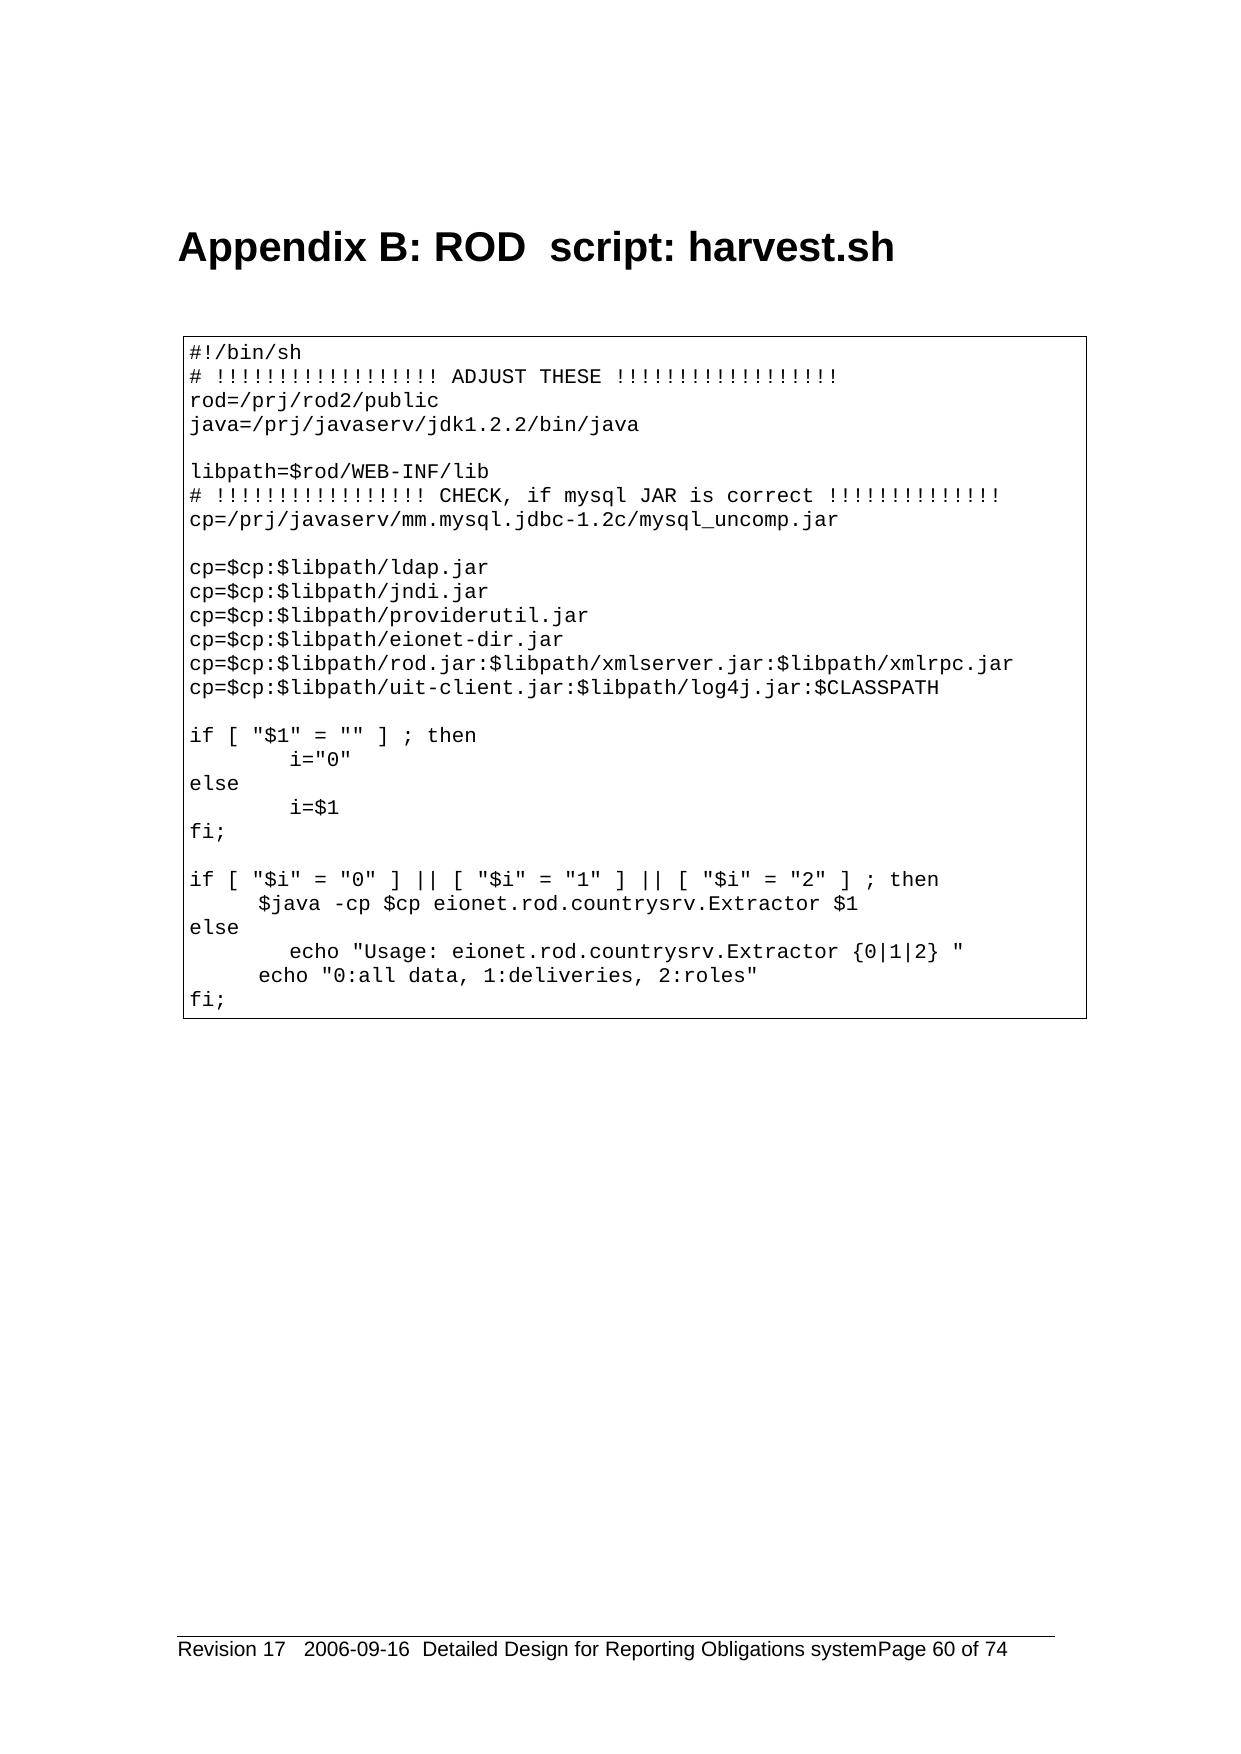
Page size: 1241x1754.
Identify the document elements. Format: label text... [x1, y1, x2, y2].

text cp=$cp:$libpath/eionet-dir.jar [184, 623, 1086, 647]
text echo "Usage: eionet.rod.countrysrv.Extractor {0|1|2} " [184, 934, 1086, 958]
text rod=/prj/rod2/public [184, 383, 1086, 407]
text if [ "$i" = "0" ] || [ "$i" = "1" ] || [ "$i" = "2" ] ; then [184, 863, 1086, 887]
text # !!!!!!!!!!!!!!!!! CHECK, if mysql JAR is correct !!!!!!!!!!!!!! [184, 479, 1086, 503]
text #!/bin/sh [184, 337, 1086, 359]
subtitle ROD script: harvest.sh [177, 222, 1092, 270]
text echo "0:all data, 1:deliveries, 2:roles" [184, 958, 1086, 982]
text fi; [184, 982, 1086, 1018]
text else [184, 767, 1086, 791]
text cp=$cp:$libpath/jndi.jar [184, 575, 1086, 599]
text cp=$cp:$libpath/rod.jar:$libpath/xmlserver.jar:$libpath/xmlrpc.jar [184, 647, 1086, 671]
text cp=$cp:$libpath/providerutil.jar [184, 599, 1086, 623]
text cp=$cp:$libpath/ldap.jar [184, 551, 1086, 575]
text cp=$cp:$libpath/uit-client.jar:$libpath/log4j.jar:$CLASSPATH [184, 671, 1086, 701]
text fi; [184, 815, 1086, 845]
text i=$1 [184, 791, 1086, 815]
text i="0" [184, 743, 1086, 767]
text if [ "$1" = "" ] ; then [184, 719, 1086, 743]
text else [184, 911, 1086, 934]
text libpath=$rod/WEB-INF/lib [184, 455, 1086, 479]
text cp=/prj/javaserv/mm.mysql.jdbc-1.2c/mysql_uncomp.jar [184, 503, 1086, 533]
text # !!!!!!!!!!!!!!!!!! ADJUST THESE !!!!!!!!!!!!!!!!!! [184, 359, 1086, 383]
text java=/prj/javaserv/jdk1.2.2/bin/java [184, 407, 1086, 437]
text $java -cp $cp eionet.rod.countrysrv.Extractor $1 [184, 887, 1086, 911]
